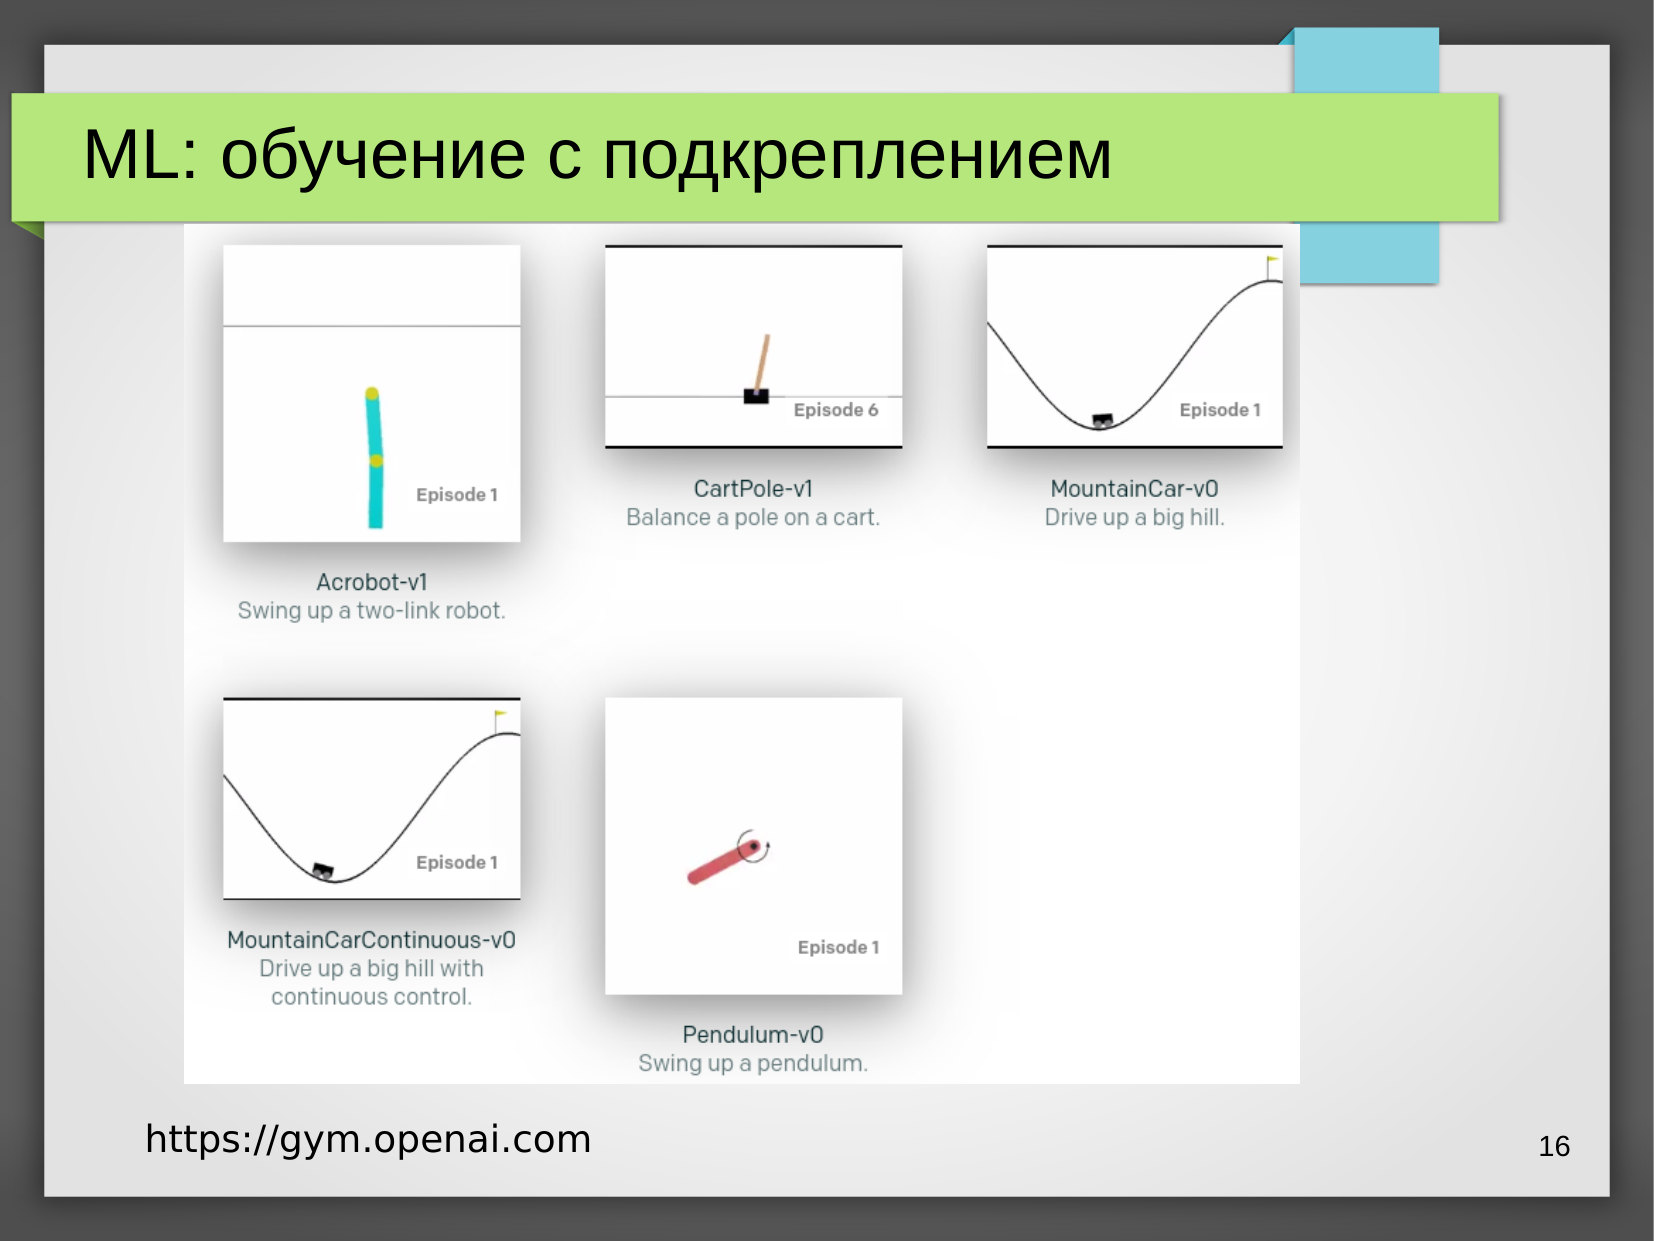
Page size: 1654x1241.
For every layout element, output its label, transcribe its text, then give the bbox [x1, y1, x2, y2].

text_box https://gym.openai.com [129, 1110, 1027, 1170]
picture [0, 0, 1654, 1241]
title ML: обучение с подкреплением [82, 94, 1264, 213]
